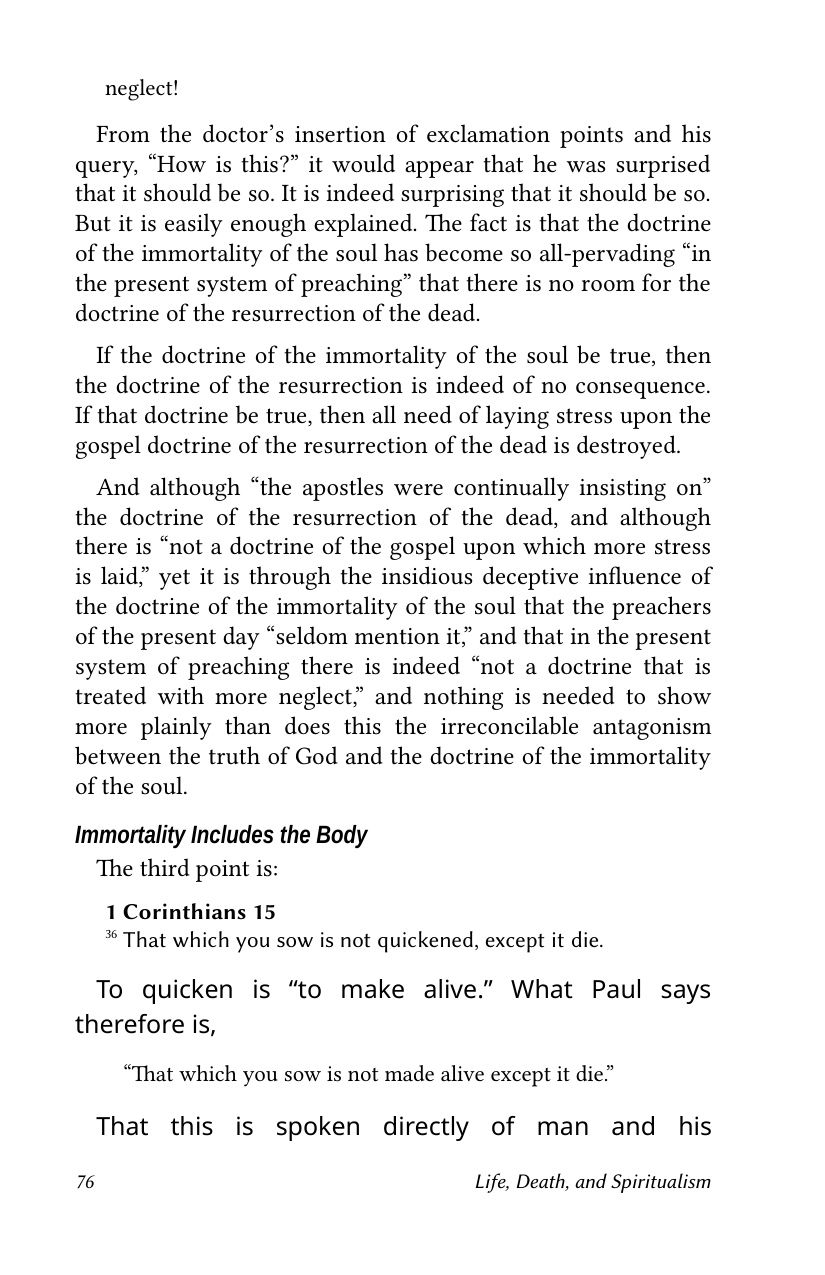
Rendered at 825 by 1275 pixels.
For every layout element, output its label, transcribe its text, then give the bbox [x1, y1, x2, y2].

text That this is spoken directly of man and his [75, 1108, 712, 1142]
text neglect! [105, 75, 682, 101]
text And although “the apostles were continually insisting on” the doctrine of the resurrection of the dead, and although there is “not a doctrine of the gospel upon which more stress is laid,” yet it is through the insidious deceptive influence of the doctrine of the immortality of the soul that the preachers of the present day “seldom mention it,” and that in the present system of preaching there is indeed “not a doctrine that is treated with more neglect,” and nothing is needed to show more plainly than does this the irreconcilable antagonism between the truth of God and the doctrine of the immortality of the soul. [75, 473, 712, 800]
text If the doctrine of the immortality of the soul be true, then the doctrine of the resurrection is indeed of no consequence. If that doctrine be true, then all need of laying stress upon the gospel doctrine of the resurrection of the dead is destroyed. [75, 341, 712, 459]
text 36 That which you sow is not quickened, except it die. [105, 927, 682, 953]
text “That which you sow is not made alive except it die.” [105, 1061, 682, 1087]
text 1 Corinthians 15 [105, 899, 712, 925]
text From the doctor’s insertion of exclamation points and his query, “How is this?” it would appear that he was surprised that it should be so. It is indeed surprising that it should be so. But it is easily enough explained. The fact is that the doctrine of the immortality of the soul has become so all-pervading “in the present system of preaching” that there is no room for the doctrine of the resurrection of the dead. [75, 120, 712, 328]
subtitle Immortality Includes the Body [75, 819, 712, 848]
text The third point is: [75, 854, 712, 883]
text To quicken is “to make alive.” What Paul says therefore is, [75, 971, 712, 1041]
